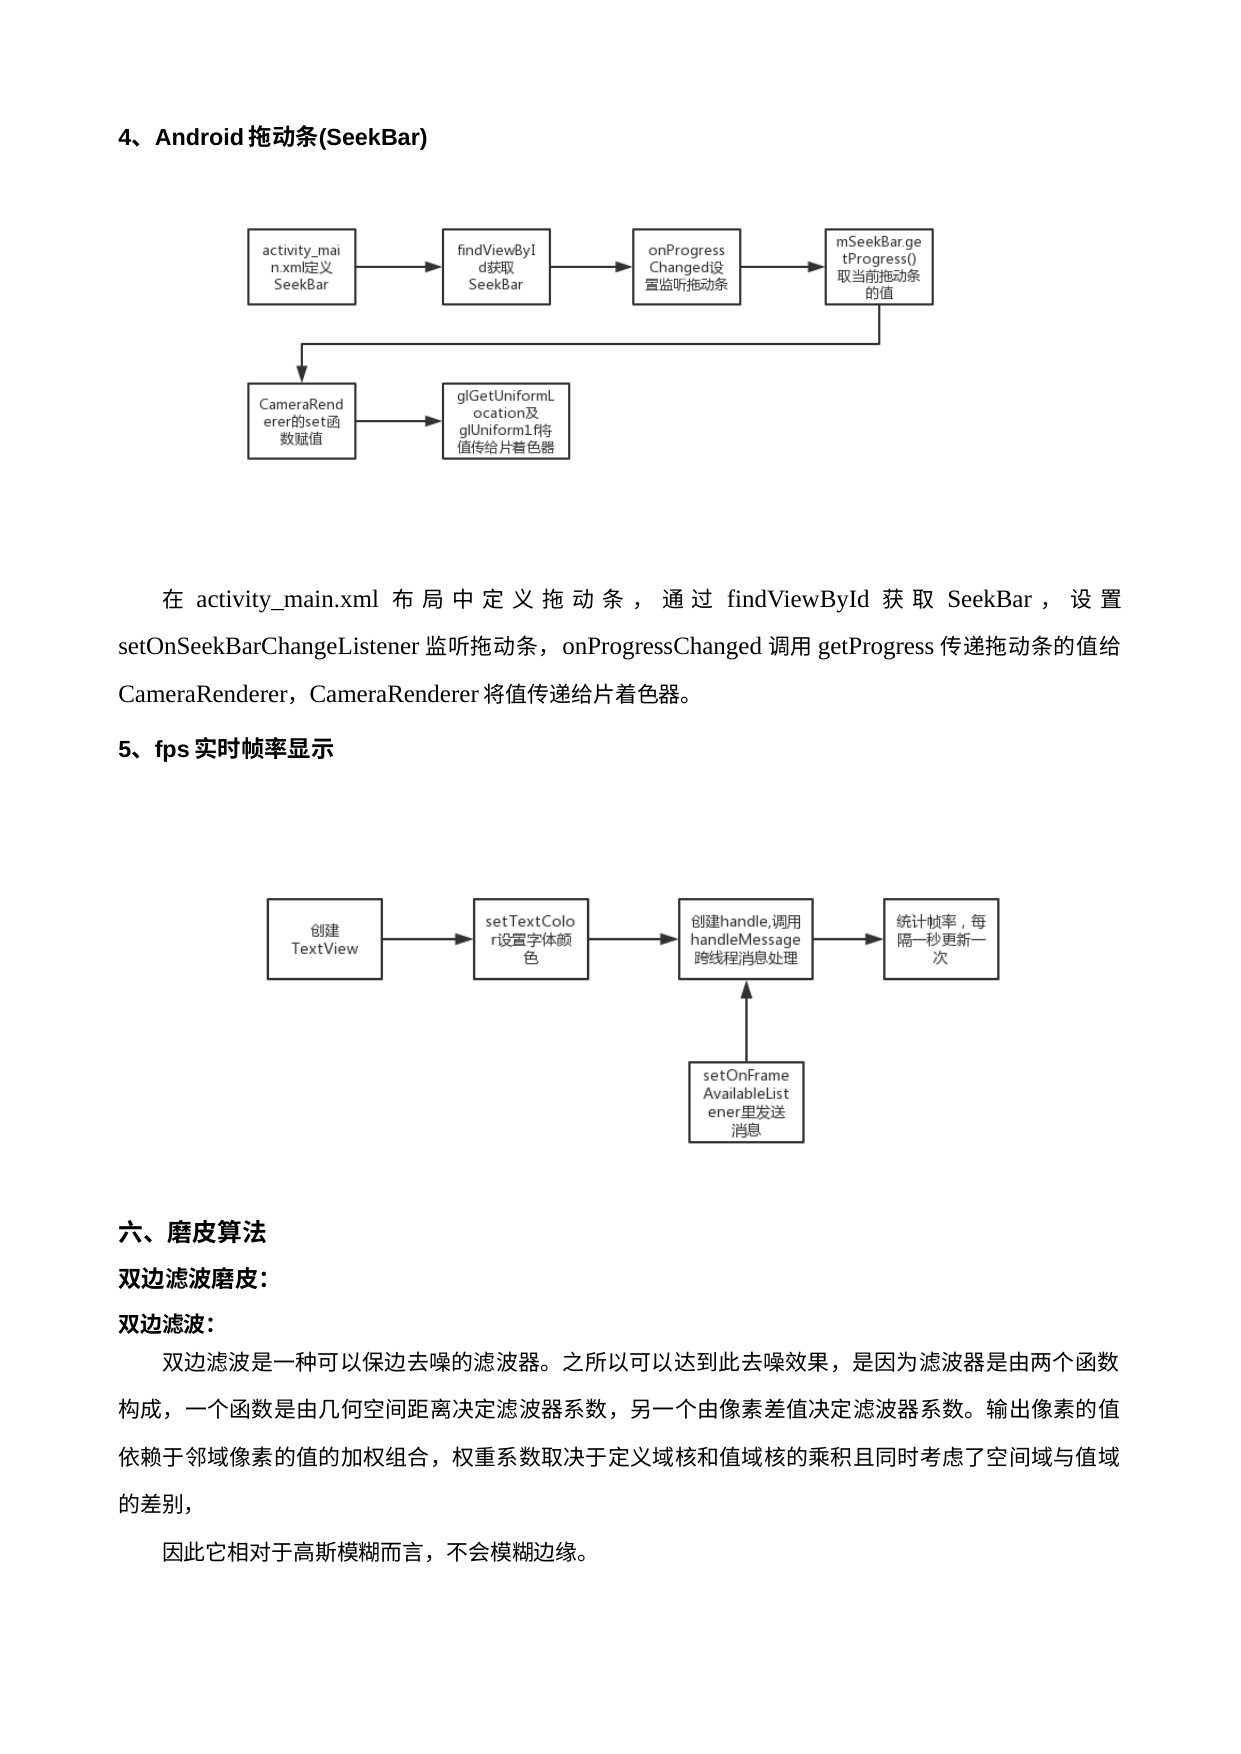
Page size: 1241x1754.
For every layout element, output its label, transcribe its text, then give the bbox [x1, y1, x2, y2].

subtitle 六、磨皮算法 [118, 1213, 1122, 1248]
picture [171, 800, 1069, 1213]
text 双边滤波是一种可以保边去噪的滤波器。之所以可以达到此去噪效果，是因为滤波器是由两个函数构成，一个函数是由几何空间距离决定滤波器系数，另一个由像素差值决定滤波器系数。输出像素的值依赖于邻域像素的值的加权组合，权重系数取决于定义域核和值域核的乘积且同时考虑了空间域与值域的差别， [118, 1345, 1122, 1519]
subtitle 5、fps实时帧率显示 [118, 731, 1122, 764]
subtitle 双边滤波磨皮： [118, 1261, 1122, 1294]
picture [142, 166, 999, 525]
text 因此它相对于高斯模糊而言，不会模糊边缘。 [118, 1535, 1122, 1567]
subtitle 4、Android拖动条(SeekBar) [118, 118, 1122, 152]
text 在activity_main.xml布局中定义拖动条，通过findViewById获取SeekBar，设置setOnSeekBarChangeListener监听拖动条，onProgressChanged调用getProgress传递拖动条的值给CameraRenderer，CameraRenderer将值传递给片着色器。 [118, 582, 1122, 708]
subtitle 双边滤波： [118, 1307, 1122, 1339]
